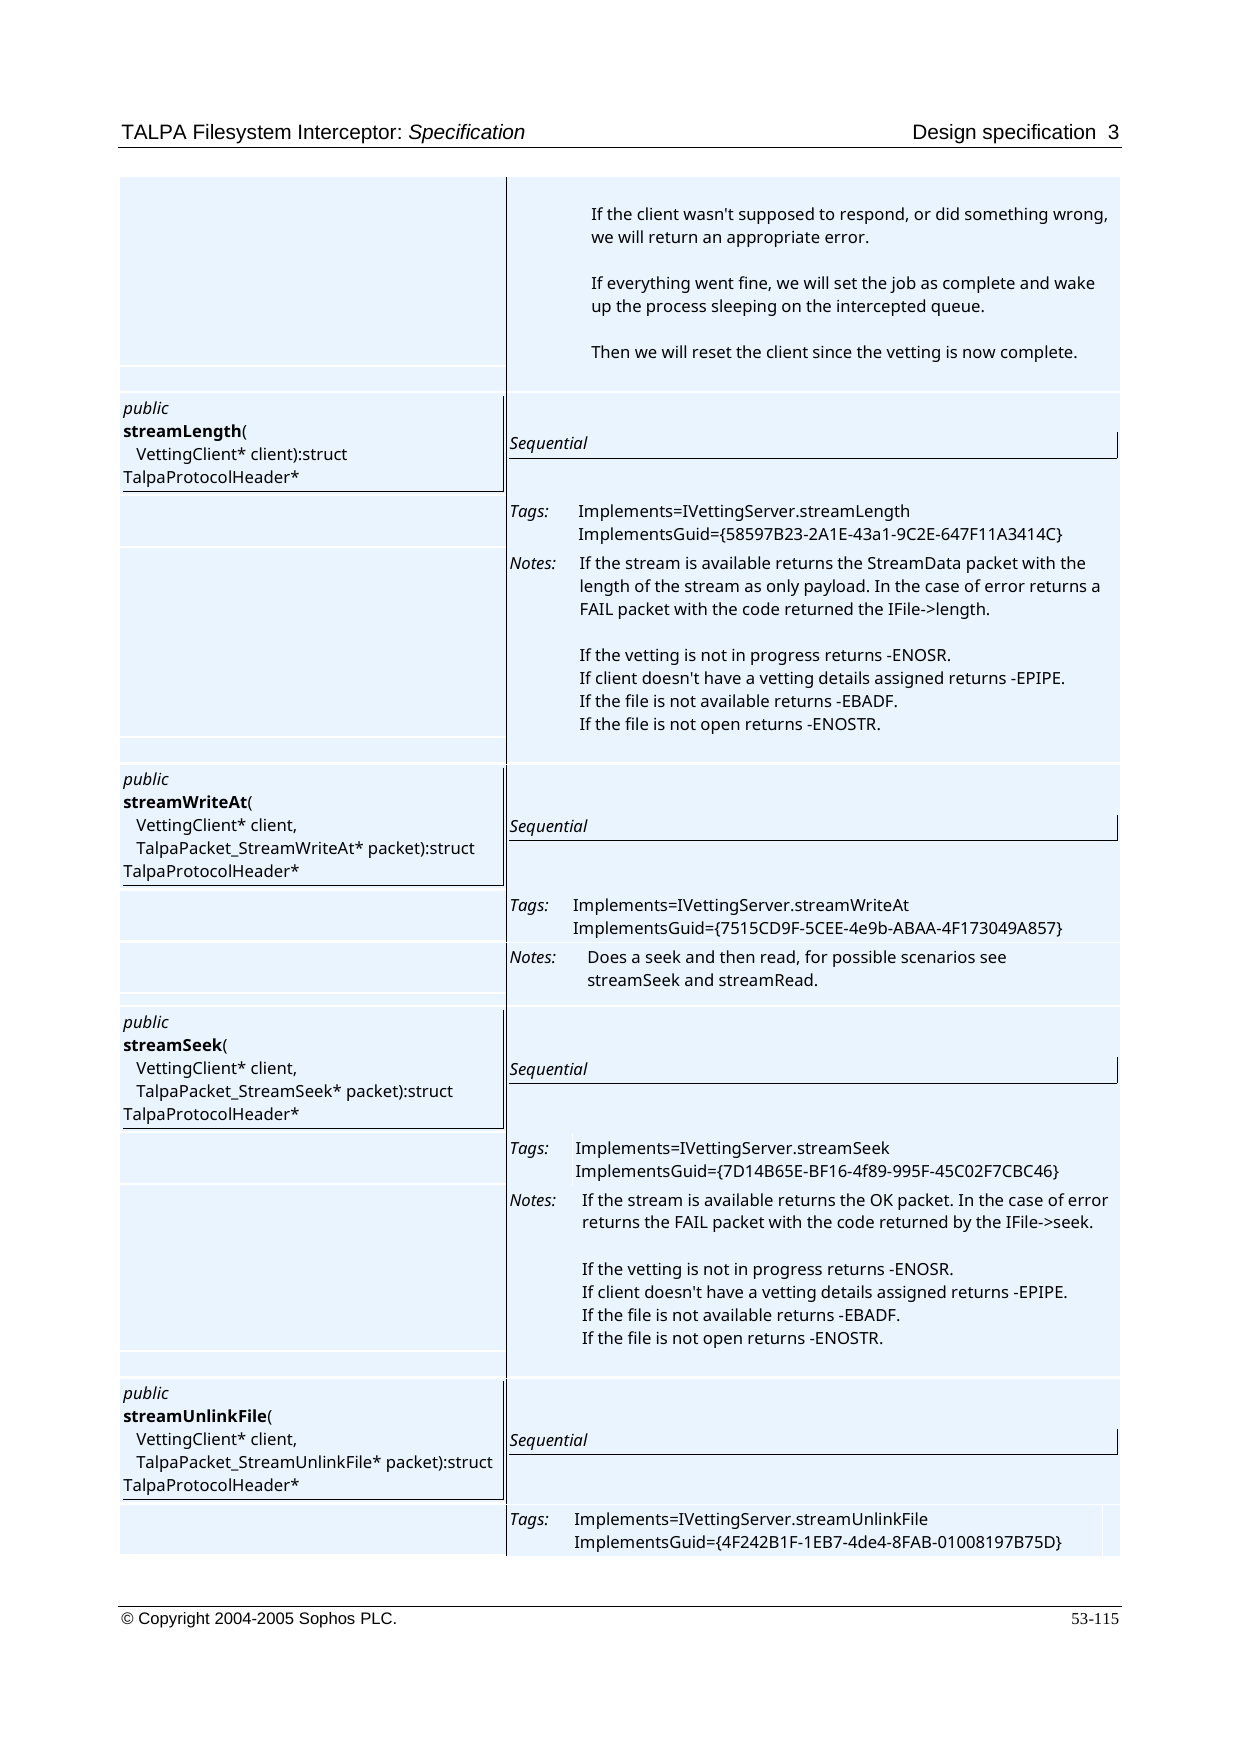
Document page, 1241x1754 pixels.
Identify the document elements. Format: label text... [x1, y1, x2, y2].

table_header [120, 1185, 506, 1350]
table_header Notes: [507, 1185, 579, 1352]
table_header If the client wasn't supposed to respond, or did something wrong, we will return an appropriate error. If everything went fine, we will set the job as complete and wake up the process sleeping on the intercepted queue. Then we will reset the client since the vetting is now complete. [588, 177, 1120, 367]
table_cell public streamLength( VettingClient* client):struct TalpaProtocolHeader* [120, 393, 506, 494]
table_cell [507, 367, 1120, 391]
table_header Tags: [507, 1133, 572, 1185]
table_header [120, 496, 506, 546]
table_header If the stream is available returns the OK packet. In the case of error returns the FAIL packet with the code returned by the IFile->seek. If the vetting is not in progress returns -ENOSR. If client doesn't have a vetting details assigned returns -EPIPE. If the file is not available returns -EBADF. If the file is not open returns -ENOSTR. [579, 1185, 1120, 1352]
table_header Tags: [507, 891, 570, 942]
table_cell [507, 738, 1120, 762]
table_header [1103, 1505, 1120, 1556]
table_header [120, 1133, 506, 1183]
table_header Notes: [507, 548, 576, 738]
table_header [507, 994, 1120, 1005]
table_cell Sequential [507, 765, 1120, 891]
table_header If the stream is available returns the StreamData packet with the length of the stream as only payload. In the case of error returns a FAIL packet with the code returned the IFile->length. If the vetting is not in progress returns -ENOSR. If client doesn't have a vetting details assigned returns -EPIPE. If the file is not available returns -EBADF. If the file is not open returns -ENOSTR. [576, 548, 1120, 738]
table_header [1097, 1133, 1120, 1185]
table_cell [1101, 943, 1120, 994]
table_header [1106, 496, 1120, 548]
table_cell [120, 943, 506, 992]
table_header [120, 1505, 506, 1554]
table_cell [507, 1352, 1120, 1376]
table_header Implements=IVettingServer.streamLength ImplementsGuid={58597B23-2A1E-43a1-9C2E-647F11A3414C} [575, 496, 1106, 548]
table_header Implements=IVettingServer.streamWriteAt ImplementsGuid={7515CD9F-5CEE-4e9b-ABAA-4F173049A857} [570, 891, 1088, 942]
table_header [120, 891, 506, 940]
table_header [120, 994, 506, 1005]
table_cell public streamWriteAt( VettingClient* client, TalpaPacket_StreamWriteAt* packet):struct TalpaProtocolHeader* [120, 765, 506, 888]
table_header [507, 177, 588, 367]
table_header Implements=IVettingServer.streamUnlinkFile ImplementsGuid={4F242B1F-1EB7-4de4-8FAB-01008197B75D} [571, 1505, 1102, 1556]
table_cell [120, 738, 506, 762]
table_header [120, 177, 506, 365]
table_cell public streamSeek( VettingClient* client, TalpaPacket_StreamSeek* packet):struct TalpaProtocolHeader* [120, 1007, 506, 1131]
table_cell [120, 367, 506, 391]
table_cell public streamUnlinkFile( VettingClient* client, TalpaPacket_StreamUnlinkFile* packet):struct TalpaProtocolHeader* [120, 1379, 506, 1502]
table_header [120, 548, 506, 736]
table_cell Does a seek and then read, for possible scenarios see streamSeek and streamRead. [584, 943, 1101, 994]
table_header Implements=IVettingServer.streamSeek ImplementsGuid={7D14B65E-BF16-4f89-995F-45C02F7CBC46} [573, 1133, 1097, 1185]
table_header Tags: [507, 496, 575, 548]
table_cell Sequential [507, 1007, 1120, 1133]
table_cell Sequential [507, 1379, 1120, 1504]
table_cell Notes: [507, 943, 584, 994]
table_header [1088, 891, 1120, 942]
table_cell [120, 1352, 506, 1376]
table_header Tags: [507, 1505, 571, 1556]
table_cell Sequential [507, 393, 1120, 496]
